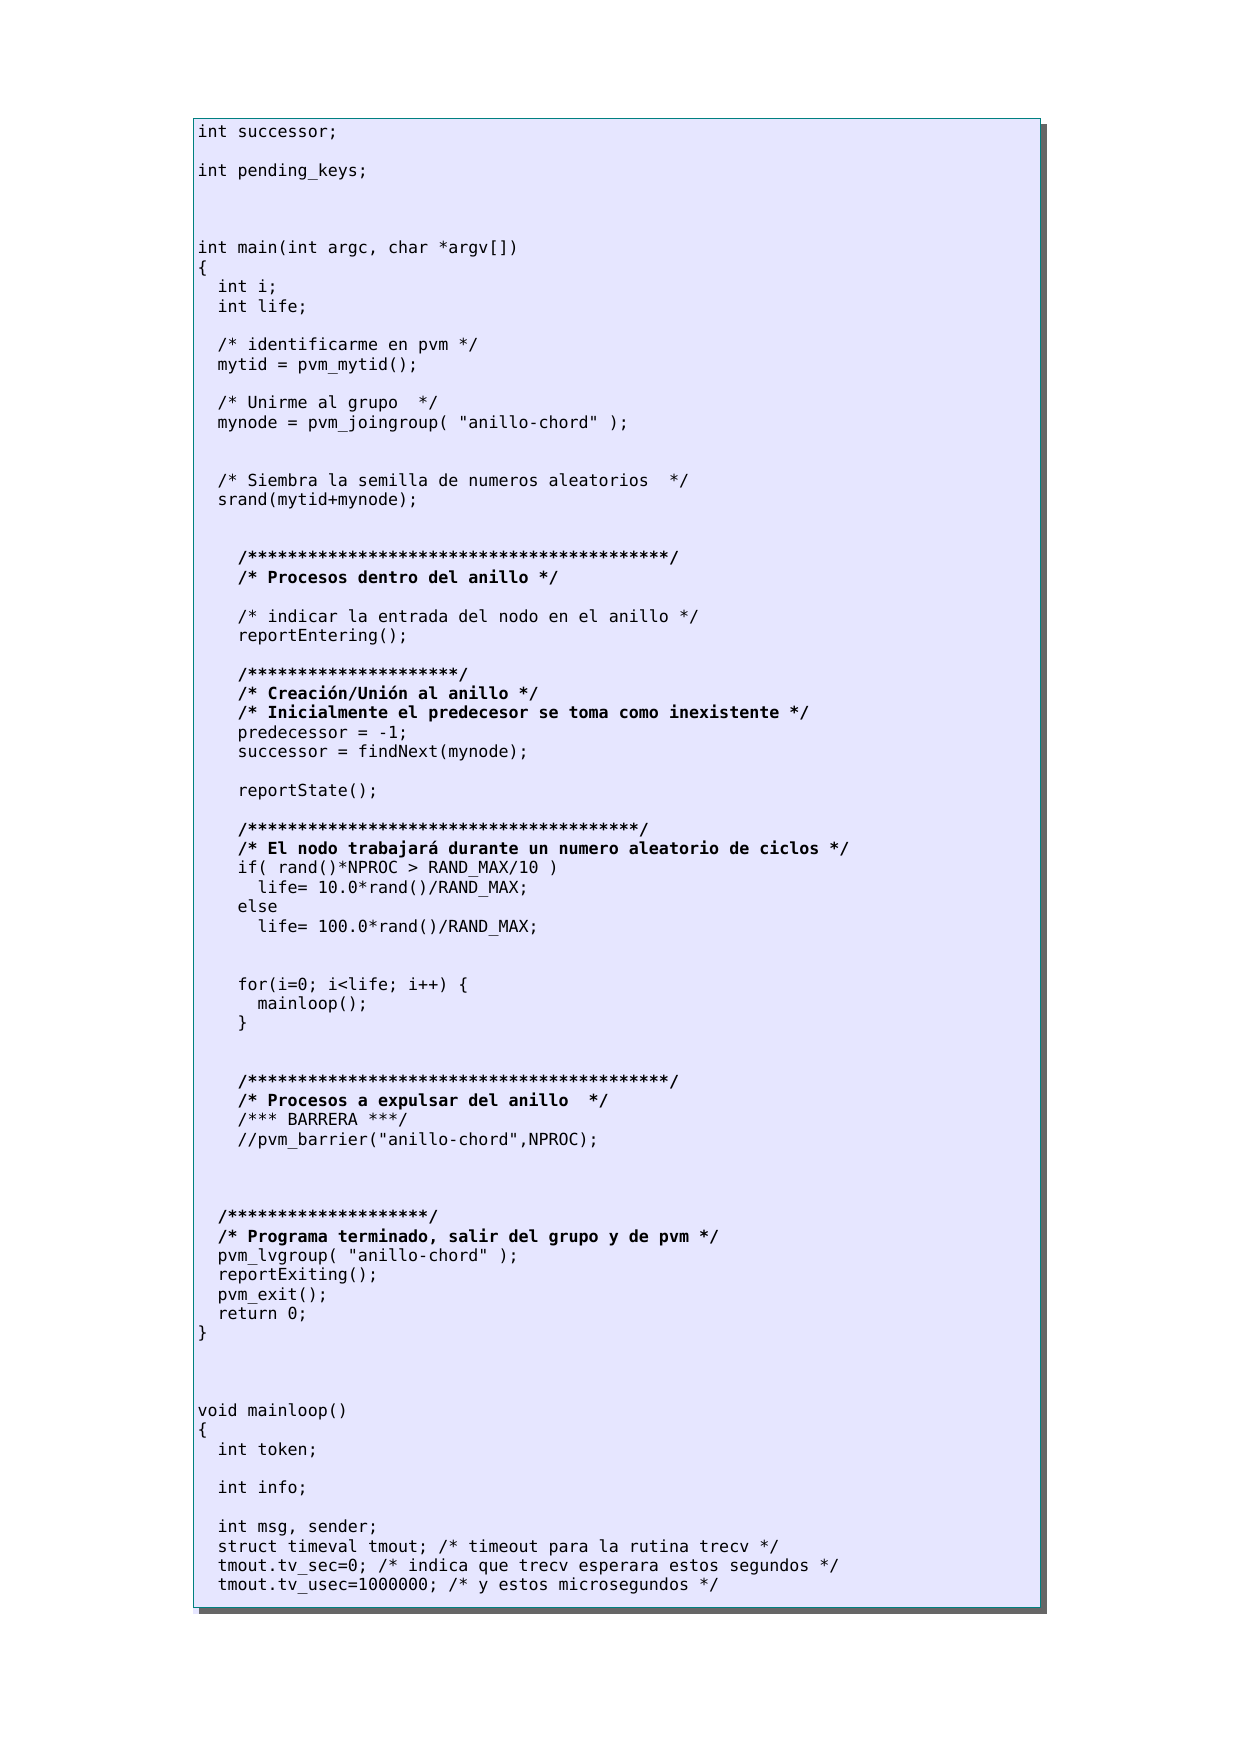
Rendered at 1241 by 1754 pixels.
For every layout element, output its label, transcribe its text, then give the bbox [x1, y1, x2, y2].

text /* indicar la entrada del nodo en el anillo */ [194, 602, 1040, 622]
text srand(mytid+mynode); [194, 486, 1040, 506]
text return 0; [194, 1300, 1040, 1319]
text int token; [194, 1436, 1040, 1455]
text pvm_lvgroup( "anillo-chord" ); [194, 1242, 1040, 1261]
text int msg, sender; [194, 1513, 1040, 1532]
text /*********************/ [194, 661, 1040, 680]
text void mainloop() [194, 1397, 1040, 1416]
text /*** BARRERA ***/ [194, 1106, 1040, 1126]
text int i; [194, 273, 1040, 292]
text /* Siembra la semilla de numeros aleatorios */ [194, 467, 1040, 486]
text /********************/ [194, 1203, 1040, 1222]
text tmout.tv_usec=1000000; /* y estos microsegundos */ [194, 1571, 1040, 1591]
text /******************************************/ [194, 1067, 1040, 1087]
text for(i=0; i<life; i++) { [194, 971, 1040, 990]
text /* Unirme al grupo */ [194, 389, 1040, 409]
text int life; [194, 292, 1040, 312]
text /* El nodo trabajará durante un numero aleatorio de ciclos */ [194, 835, 1040, 854]
text if( rand()*NPROC > RAND_MAX/10 ) [194, 854, 1040, 874]
text else [194, 893, 1040, 912]
text mainloop(); [194, 990, 1040, 1009]
text /* Inicialmente el predecesor se toma como inexistente */ [194, 699, 1040, 719]
text { [194, 254, 1040, 273]
text mytid = pvm_mytid(); [194, 351, 1040, 370]
text struct timeval tmout; /* timeout para la rutina trecv */ [194, 1532, 1040, 1552]
text life= 10.0*rand()/RAND_MAX; [194, 874, 1040, 893]
text /* identificarme en pvm */ [194, 331, 1040, 351]
text { [194, 1416, 1040, 1436]
text /* Programa terminado, salir del grupo y de pvm */ [194, 1222, 1040, 1242]
text successor = findNext(mynode); [194, 738, 1040, 757]
text reportEntering(); [194, 622, 1040, 641]
text int main(int argc, char *argv[]) [194, 234, 1040, 254]
text /* Procesos dentro del anillo */ [194, 564, 1040, 583]
text int successor; [194, 119, 1040, 137]
text tmout.tv_sec=0; /* indica que trecv esperara estos segundos */ [194, 1552, 1040, 1571]
text /******************************************/ [194, 544, 1040, 564]
text int pending_keys; [194, 157, 1040, 176]
text } [194, 1319, 1040, 1339]
text } [194, 1009, 1040, 1029]
text reportExiting(); [194, 1261, 1040, 1281]
text int info; [194, 1474, 1040, 1494]
text //pvm_barrier("anillo-chord",NPROC); [194, 1126, 1040, 1145]
text life= 100.0*rand()/RAND_MAX; [194, 912, 1040, 932]
text mynode = pvm_joingroup( "anillo-chord" ); [194, 409, 1040, 428]
text /***************************************/ [194, 816, 1040, 835]
text /* Creación/Unión al anillo */ [194, 680, 1040, 699]
text /* Procesos a expulsar del anillo */ [194, 1087, 1040, 1106]
text predecessor = -1; [194, 719, 1040, 738]
text reportState(); [194, 777, 1040, 796]
text pvm_exit(); [194, 1281, 1040, 1300]
